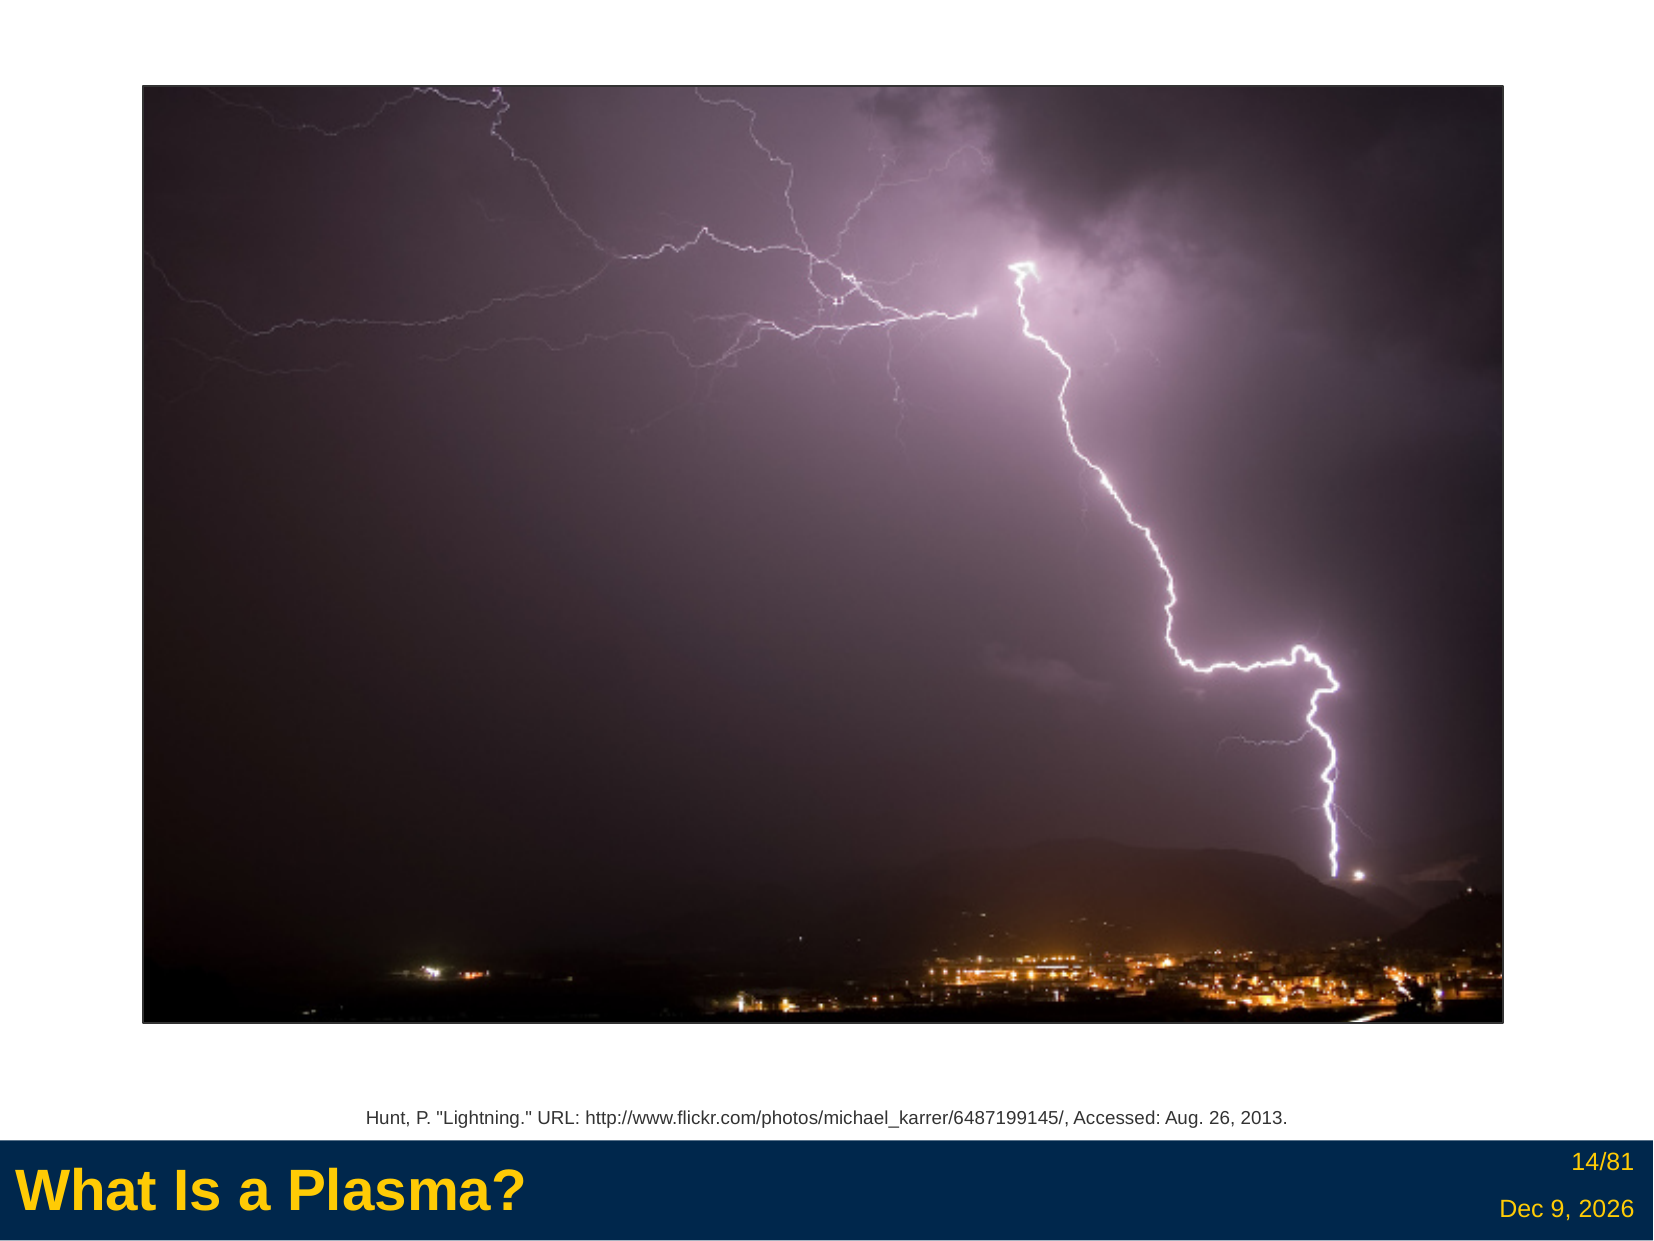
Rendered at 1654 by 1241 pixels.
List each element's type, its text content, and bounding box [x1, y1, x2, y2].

title What Is a Plasma? [14, 1140, 1380, 1241]
picture [143, 86, 1503, 1023]
